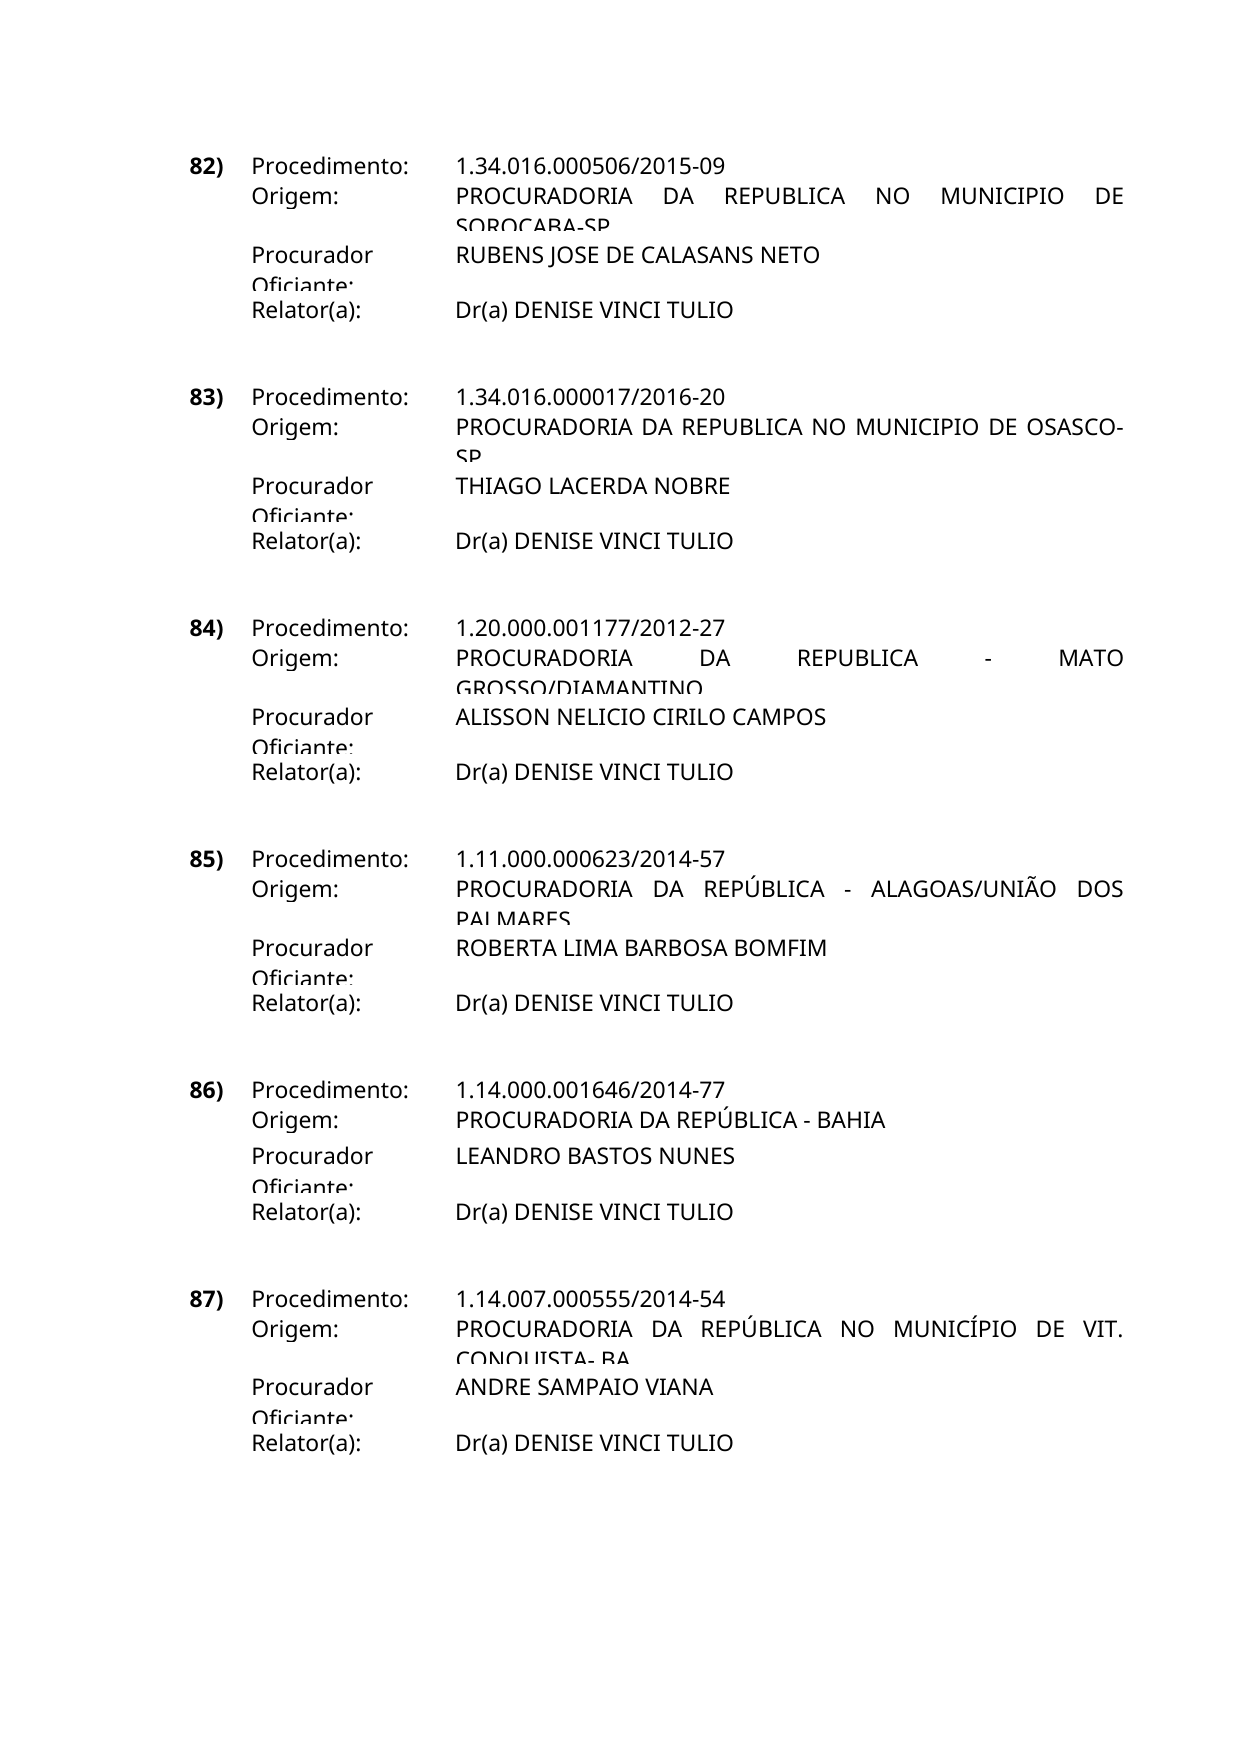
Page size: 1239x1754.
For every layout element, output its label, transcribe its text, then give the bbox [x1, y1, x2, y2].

table_cell Procedimento: [251, 1074, 455, 1103]
table_cell [251, 1226, 455, 1283]
table_cell [189, 987, 251, 1017]
table_header Relator(a): [251, 1427, 455, 1455]
table_cell [0, 525, 189, 555]
table_cell [0, 987, 189, 1017]
table_cell [0, 756, 189, 786]
table_cell [251, 209, 455, 231]
table_cell [251, 693, 455, 701]
table_cell [251, 671, 455, 693]
table_cell [251, 924, 455, 932]
table_cell [1125, 294, 1239, 324]
table_cell [1125, 873, 1239, 902]
table_cell [1125, 180, 1239, 208]
table_cell [251, 1133, 455, 1140]
table_cell PROCURADORIA DA REPÚBLICA - ALAGOAS/UNIÃO DOS PALMARES [455, 873, 1124, 924]
table_cell [189, 1133, 251, 1140]
table_header Dr(a) DENISE VINCI TULIO [455, 525, 1122, 554]
table_cell [1125, 987, 1239, 1017]
table_cell [0, 1140, 189, 1191]
table_cell [189, 932, 251, 983]
table_cell [1125, 1226, 1239, 1283]
table_cell [251, 1341, 455, 1364]
table_cell [189, 324, 251, 381]
table_header Dr(a) DENISE VINCI TULIO [455, 294, 1122, 323]
table_cell [1125, 1313, 1239, 1341]
table_cell [1125, 411, 1239, 439]
table_cell [1125, 1133, 1239, 1140]
table_cell [0, 462, 189, 469]
table_header [0, 0, 189, 150]
table_cell [455, 1226, 1124, 1283]
table_cell [1125, 786, 1239, 843]
table_cell [251, 1017, 455, 1074]
table_cell Origem: [251, 642, 455, 671]
table_cell [189, 701, 251, 752]
table_cell [0, 381, 189, 409]
table_cell [0, 924, 189, 932]
table_cell [0, 1371, 189, 1422]
table_cell [1125, 470, 1239, 521]
table_cell 85) [189, 843, 251, 872]
table_cell [189, 1226, 251, 1283]
table_cell [0, 1133, 189, 1140]
table_cell [0, 1427, 189, 1457]
table_cell [0, 1364, 189, 1371]
table_cell [0, 209, 189, 231]
table_cell 1.34.016.000017/2016-20 [455, 381, 1124, 409]
table_cell [0, 231, 189, 238]
table_header Relator(a): [251, 987, 455, 1016]
table_cell [189, 180, 251, 208]
table_header Dr(a) DENISE VINCI TULIO [455, 756, 1122, 785]
table_cell ROBERTA LIMA BARBOSA BOMFIM [455, 932, 1124, 983]
table_cell 86) [189, 1074, 251, 1103]
table_cell [189, 1017, 251, 1074]
table_cell [189, 1140, 251, 1191]
table_cell [1125, 239, 1239, 289]
table_cell [1125, 671, 1239, 693]
table_cell [0, 470, 189, 521]
table_cell PROCURADORIA DA REPÚBLICA - BAHIA [455, 1104, 1124, 1133]
table_cell [1125, 462, 1239, 469]
table_cell PROCURADORIA DA REPUBLICA NO MUNICIPIO DE SOROCABA-SP [455, 180, 1124, 231]
table_cell [189, 642, 251, 671]
table_cell [1125, 555, 1239, 612]
table_cell [189, 525, 251, 555]
table_cell [0, 786, 189, 843]
table_cell Procurador Oficiante: [251, 239, 455, 291]
table_cell [1125, 756, 1239, 786]
table_cell [189, 1341, 251, 1364]
table_cell Procurador Oficiante: [251, 1140, 455, 1193]
table_cell Procedimento: [251, 843, 455, 872]
table_cell [0, 1104, 189, 1133]
table_cell [189, 462, 251, 469]
table_cell Origem: [251, 1313, 455, 1341]
table_cell [455, 555, 1124, 612]
table_cell [1125, 1283, 1239, 1311]
table_header [455, 0, 1124, 150]
table_cell [0, 843, 189, 872]
table_cell THIAGO LACERDA NOBRE [455, 470, 1124, 521]
table_cell [0, 324, 189, 381]
table_header Relator(a): [251, 525, 455, 554]
table_cell [189, 231, 251, 238]
table_cell [1125, 843, 1239, 872]
table_cell [189, 294, 251, 324]
table_cell [189, 786, 251, 843]
table_cell [189, 693, 251, 701]
table_cell [0, 1226, 189, 1283]
table_cell [0, 902, 189, 924]
table_cell 1.11.000.000623/2014-57 [455, 843, 1124, 872]
table_cell [455, 693, 1124, 701]
table_cell [0, 411, 189, 439]
table_cell [189, 555, 251, 612]
table_cell [0, 1341, 189, 1364]
table_cell [1125, 1140, 1239, 1191]
table_cell [0, 440, 189, 462]
table_cell [0, 294, 189, 324]
table_cell [1125, 1371, 1239, 1422]
table_cell PROCURADORIA DA REPÚBLICA NO MUNICÍPIO DE VIT. CONQUISTA- BA [455, 1313, 1124, 1364]
table_cell [455, 786, 1124, 843]
table_cell [0, 1074, 189, 1103]
table_cell [1125, 440, 1239, 462]
table_cell [1125, 1104, 1239, 1133]
table_cell [0, 1196, 189, 1226]
table_cell [189, 873, 251, 902]
table_header Relator(a): [251, 294, 455, 323]
table_cell 82) [189, 150, 251, 178]
table_cell [1125, 902, 1239, 924]
table_cell [251, 902, 455, 924]
table_cell [1125, 612, 1239, 641]
table_cell Origem: [251, 1104, 455, 1133]
table_cell Origem: [251, 411, 455, 439]
table_header Dr(a) DENISE VINCI TULIO [455, 987, 1122, 1016]
table_cell ALISSON NELICIO CIRILO CAMPOS [455, 701, 1124, 752]
table_cell [251, 231, 455, 238]
table_cell Procedimento: [251, 381, 455, 409]
table_cell [0, 150, 189, 178]
table_cell [0, 693, 189, 701]
table_cell Procurador Oficiante: [251, 470, 455, 522]
table_cell Procedimento: [251, 612, 455, 641]
table_cell [189, 1196, 251, 1226]
table_cell [0, 1283, 189, 1311]
table_header [251, 0, 455, 150]
table_cell [0, 239, 189, 289]
table_cell [0, 701, 189, 752]
table_cell [189, 1427, 251, 1457]
table_cell [189, 411, 251, 439]
table_cell 83) [189, 381, 251, 409]
table_cell [0, 612, 189, 641]
table_cell [1125, 693, 1239, 701]
table_cell 1.20.000.001177/2012-27 [455, 612, 1124, 641]
table_cell [0, 1313, 189, 1341]
table_cell [1125, 924, 1239, 932]
table_cell RUBENS JOSE DE CALASANS NETO [455, 239, 1124, 289]
table_cell [189, 1371, 251, 1422]
table_cell Origem: [251, 873, 455, 902]
table_cell [251, 786, 455, 843]
table_cell [1125, 1074, 1239, 1103]
table_cell [251, 440, 455, 462]
table_cell [1125, 150, 1239, 178]
table_cell [251, 555, 455, 612]
table_cell [189, 440, 251, 462]
table_cell [0, 873, 189, 902]
table_cell [1125, 381, 1239, 409]
table_cell [0, 642, 189, 671]
table_cell [1125, 932, 1239, 983]
table_header [1125, 0, 1239, 150]
table_cell [251, 1364, 455, 1371]
table_cell 1.34.016.000506/2015-09 [455, 150, 1124, 178]
table_cell [0, 1017, 189, 1074]
table_cell [1125, 1341, 1239, 1364]
table_cell [251, 324, 455, 381]
table_cell [0, 671, 189, 693]
table_cell 84) [189, 612, 251, 641]
table_cell [455, 462, 1124, 469]
table_cell [189, 671, 251, 693]
table_cell [1125, 209, 1239, 231]
table_cell [455, 1133, 1124, 1140]
table_cell Procedimento: [251, 150, 455, 178]
table_cell [1125, 525, 1239, 555]
table_cell [1125, 701, 1239, 752]
table_cell [0, 932, 189, 983]
table_cell ANDRE SAMPAIO VIANA [455, 1371, 1124, 1422]
table_cell LEANDRO BASTOS NUNES [455, 1140, 1124, 1191]
table_cell 1.14.007.000555/2014-54 [455, 1283, 1124, 1311]
table_header Relator(a): [251, 756, 455, 785]
table_header Dr(a) DENISE VINCI TULIO [455, 1196, 1122, 1224]
table_cell PROCURADORIA DA REPUBLICA - MATO GROSSO/DIAMANTINO [455, 642, 1124, 693]
table_cell Procurador Oficiante: [251, 932, 455, 984]
table_cell [0, 555, 189, 612]
table_cell [1125, 1017, 1239, 1074]
table_cell [455, 324, 1124, 381]
table_cell [455, 231, 1124, 238]
table_cell [1125, 324, 1239, 381]
table_cell [0, 180, 189, 208]
table_cell [1125, 231, 1239, 238]
table_cell [189, 924, 251, 932]
table_cell [189, 1364, 251, 1371]
table_cell [455, 1364, 1124, 1371]
table_header [189, 0, 251, 150]
table_cell Procedimento: [251, 1283, 455, 1311]
table_header Relator(a): [251, 1196, 455, 1224]
table_cell [1125, 1196, 1239, 1226]
table_header Dr(a) DENISE VINCI TULIO [455, 1427, 1122, 1455]
table_cell 1.14.000.001646/2014-77 [455, 1074, 1124, 1103]
table_cell [189, 239, 251, 289]
table_cell Origem: [251, 180, 455, 208]
table_cell [1125, 1427, 1239, 1457]
table_cell [1125, 642, 1239, 671]
table_cell PROCURADORIA DA REPUBLICA NO MUNICIPIO DE OSASCO-SP [455, 411, 1124, 462]
table_cell [251, 462, 455, 469]
table_cell Procurador Oficiante: [251, 701, 455, 753]
table_cell [189, 902, 251, 924]
table_cell [189, 1104, 251, 1133]
table_cell 87) [189, 1283, 251, 1311]
table_cell [189, 756, 251, 786]
table_cell [455, 1017, 1124, 1074]
table_cell [189, 209, 251, 231]
table_cell [1125, 1364, 1239, 1371]
table_cell [455, 924, 1124, 932]
table_cell Procurador Oficiante: [251, 1371, 455, 1424]
table_cell [189, 470, 251, 521]
table_cell [189, 1313, 251, 1341]
